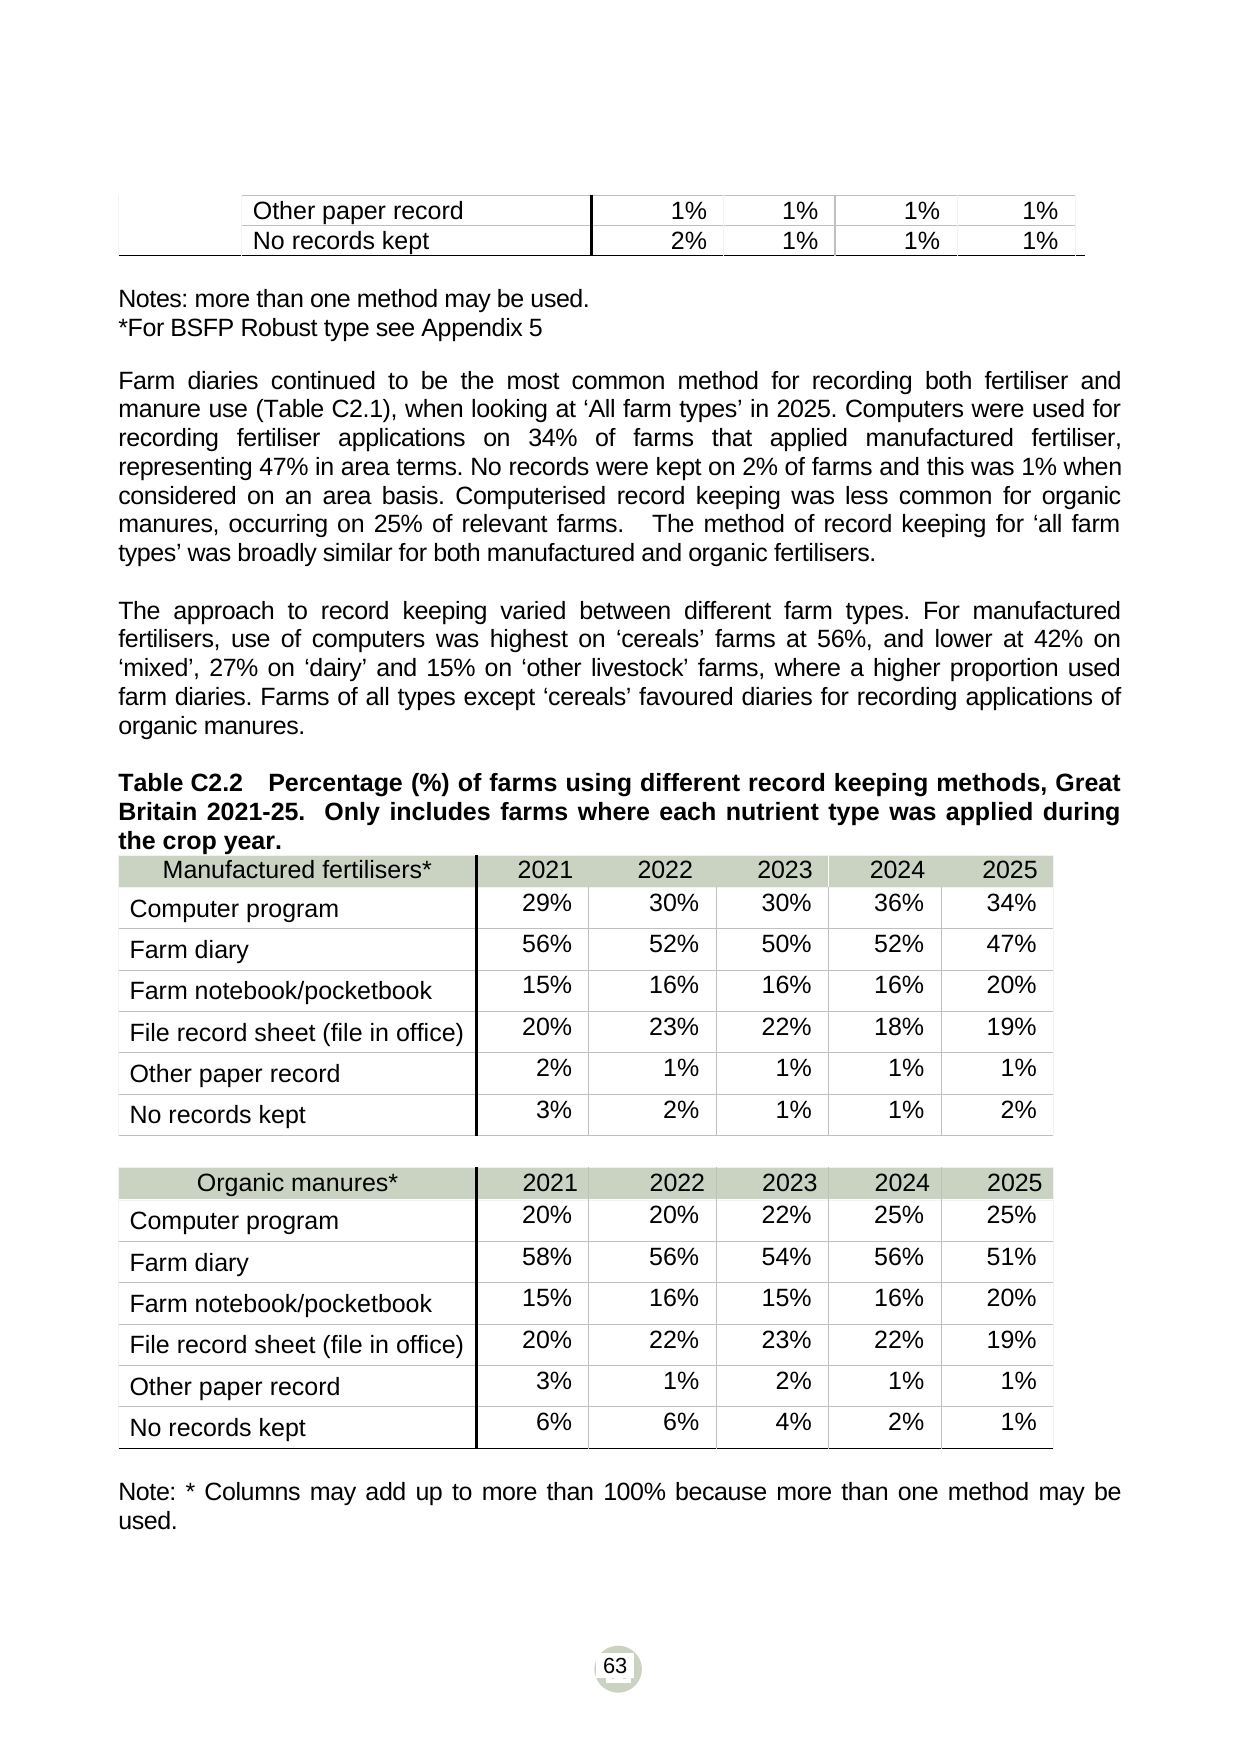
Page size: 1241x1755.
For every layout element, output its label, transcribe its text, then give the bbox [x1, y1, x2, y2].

table_cell 16% [717, 971, 828, 1011]
table_header 2023 [716, 856, 828, 887]
table_cell 15% [717, 1283, 828, 1323]
table_header 2025 [941, 856, 1053, 887]
table_cell Farm diary [119, 929, 475, 969]
table_header 2021 [478, 856, 589, 887]
table_cell 1% [829, 1366, 941, 1406]
table_cell 1% [958, 196, 1075, 225]
table_cell 2021 [478, 1168, 588, 1199]
table_cell No records kept [119, 1095, 475, 1135]
table_cell 1% [942, 1053, 1053, 1093]
table_cell Computer program [119, 888, 475, 928]
table_cell File record sheet (file in office) [119, 1012, 475, 1052]
table_cell 2% [478, 1053, 588, 1093]
table_cell 2025 [942, 1168, 1053, 1199]
table_cell 56% [829, 1242, 941, 1282]
table_cell [1085, 195, 1091, 225]
table_cell [1076, 195, 1085, 225]
table_cell 47% [942, 929, 1053, 969]
table_cell [1076, 225, 1085, 254]
table_cell 4% [717, 1407, 828, 1448]
table_cell File record sheet (file in office) [119, 1325, 475, 1365]
table_cell 2% [942, 1095, 1053, 1135]
table_cell 25% [942, 1201, 1053, 1241]
table_cell 29% [478, 888, 588, 928]
table_cell 23% [589, 1012, 716, 1052]
table_cell 16% [589, 971, 716, 1011]
table_cell 20% [942, 1283, 1053, 1323]
table_cell 16% [829, 971, 941, 1011]
table_cell 6% [589, 1407, 716, 1448]
table_cell 1% [836, 226, 957, 254]
table_cell 22% [717, 1201, 828, 1241]
table_cell 3% [478, 1095, 588, 1135]
table_cell 56% [589, 1242, 716, 1282]
table_cell 22% [717, 1012, 828, 1052]
table_cell 30% [717, 888, 828, 928]
table_cell 22% [589, 1325, 716, 1365]
table_cell 1% [724, 226, 834, 254]
table_cell 1% [942, 1366, 1053, 1406]
table_cell 58% [478, 1242, 588, 1282]
subtitle Table C2.2 Percentage (%) of farms using different record keeping methods, Great Britain 2021-25. Only includes farms where each nutrient type was applied during the crop year. [118, 768, 1122, 854]
table_cell 1% [724, 196, 834, 225]
table_cell Farm notebook/pocketbook [119, 1283, 475, 1323]
table_cell 1% [829, 1053, 941, 1093]
table_cell [1085, 225, 1091, 254]
table_cell [589, 1136, 716, 1167]
table_cell [941, 1136, 1053, 1167]
table_cell 6% [478, 1407, 588, 1448]
text Note: * Columns may add up to more than 100% because more than one method may be used. [118, 1477, 1122, 1535]
table_cell No records kept [119, 1407, 475, 1448]
table_cell 20% [942, 971, 1053, 1011]
table_cell 1% [717, 1053, 828, 1093]
table_cell Other paper record [242, 196, 590, 225]
table_cell 1% [589, 1366, 716, 1406]
table_cell 25% [829, 1201, 941, 1241]
table_header 2022 [589, 856, 716, 887]
table_cell 56% [478, 929, 588, 969]
table_cell Other paper record [119, 1366, 475, 1406]
table_cell 1% [593, 196, 723, 225]
table_cell [119, 226, 241, 254]
table_cell 2% [717, 1366, 828, 1406]
table_cell 23% [717, 1325, 828, 1365]
table_cell 19% [942, 1012, 1053, 1052]
table_cell 1% [958, 226, 1075, 254]
table_cell Farm diary [119, 1242, 475, 1282]
table_cell 2% [829, 1407, 941, 1448]
table_header 2024 [829, 856, 941, 887]
table_cell 3% [478, 1366, 588, 1406]
table_cell [118, 1136, 476, 1167]
table_cell 30% [589, 888, 716, 928]
table_cell Farm notebook/pocketbook [119, 971, 475, 1011]
table_cell 18% [829, 1012, 941, 1052]
table_cell 15% [478, 1283, 588, 1323]
text The approach to record keeping varied between different farm types. For manufactured fertilisers, use of computers was highest on ‘cereals’ farms at 56%, and lower at 42% on ‘mixed’, 27% on ‘dairy’ and 15% on ‘other livestock’ farms, where a higher proportion used farm diaries. Farms of all types except ‘cereals’ favoured diaries for recording applications of organic manures. [118, 596, 1122, 739]
table_cell 1% [717, 1095, 828, 1135]
table_cell 54% [717, 1242, 828, 1282]
table_cell [119, 196, 241, 225]
table_cell 19% [942, 1325, 1053, 1365]
table_cell 1% [942, 1407, 1053, 1448]
table_cell 2023 [717, 1168, 828, 1199]
table_cell 52% [589, 929, 716, 969]
table_header Manufactured fertilisers* [119, 856, 475, 887]
table_cell 1% [829, 1095, 941, 1135]
table_cell 16% [589, 1283, 716, 1323]
table_cell 2022 [589, 1168, 716, 1199]
text *For BSFP Robust type see Appendix 5 [118, 313, 1122, 342]
table_cell 50% [717, 929, 828, 969]
table_cell 1% [589, 1053, 716, 1093]
table_cell [476, 1136, 589, 1167]
table_cell 15% [478, 971, 588, 1011]
table_cell [829, 1136, 941, 1167]
table_cell 1% [836, 196, 957, 225]
table_cell 2% [593, 226, 723, 254]
table_cell 20% [478, 1201, 588, 1241]
table_cell 22% [829, 1325, 941, 1365]
table_cell Organic manures* [119, 1168, 475, 1199]
table_cell 52% [829, 929, 941, 969]
table_cell 20% [478, 1325, 588, 1365]
text Notes: more than one method may be used. [118, 284, 1122, 313]
table_cell 20% [589, 1201, 716, 1241]
table_cell [716, 1136, 828, 1167]
text Farm diaries continued to be the most common method for recording both fertiliser and manure use (Table C2.1), when looking at ‘All farm types’ in 2025. Computers were used for recording fertiliser applications on 34% of farms that applied manufactured fertiliser, representing 47% in area terms. No records were kept on 2% of farms and this was 1% when considered on an area basis. Computerised record keeping was less common for organic manures, occurring on 25% of relevant farms. The method of record keeping for ‘all farm types’ was broadly similar for both manufactured and organic fertilisers. [118, 366, 1122, 567]
table_cell 51% [942, 1242, 1053, 1282]
table_cell No records kept [242, 226, 590, 254]
table_cell 20% [478, 1012, 588, 1052]
table_cell Other paper record [119, 1053, 475, 1093]
table_cell 16% [829, 1283, 941, 1323]
table_cell 2024 [829, 1168, 941, 1199]
table_cell Computer program [119, 1201, 475, 1241]
table_cell 36% [829, 888, 941, 928]
table_cell 2% [589, 1095, 716, 1135]
table_cell 34% [942, 888, 1053, 928]
